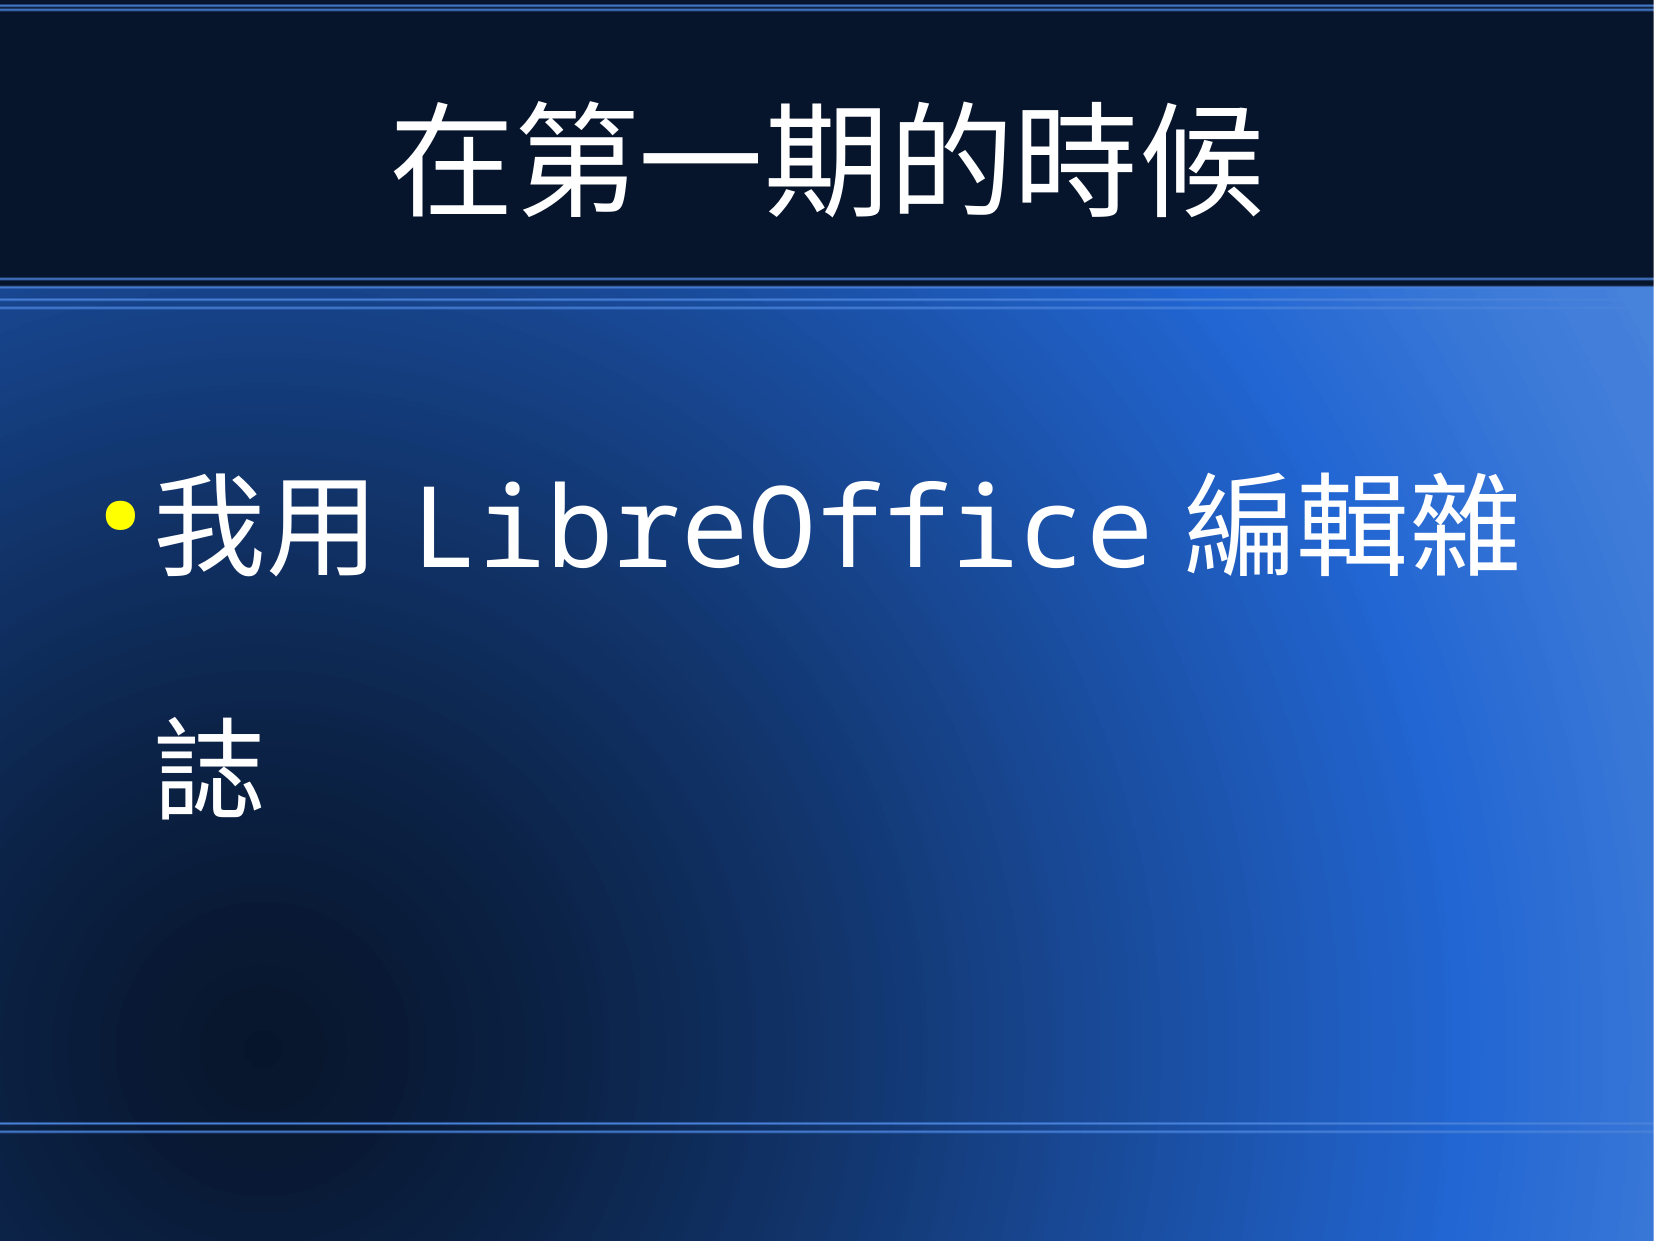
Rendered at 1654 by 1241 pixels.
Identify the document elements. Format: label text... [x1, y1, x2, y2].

list 我用LibreOffice編輯雜誌 [82, 355, 1571, 1241]
picture [0, 0, 1654, 1241]
title 在第一期的時候 [82, 49, 1571, 257]
